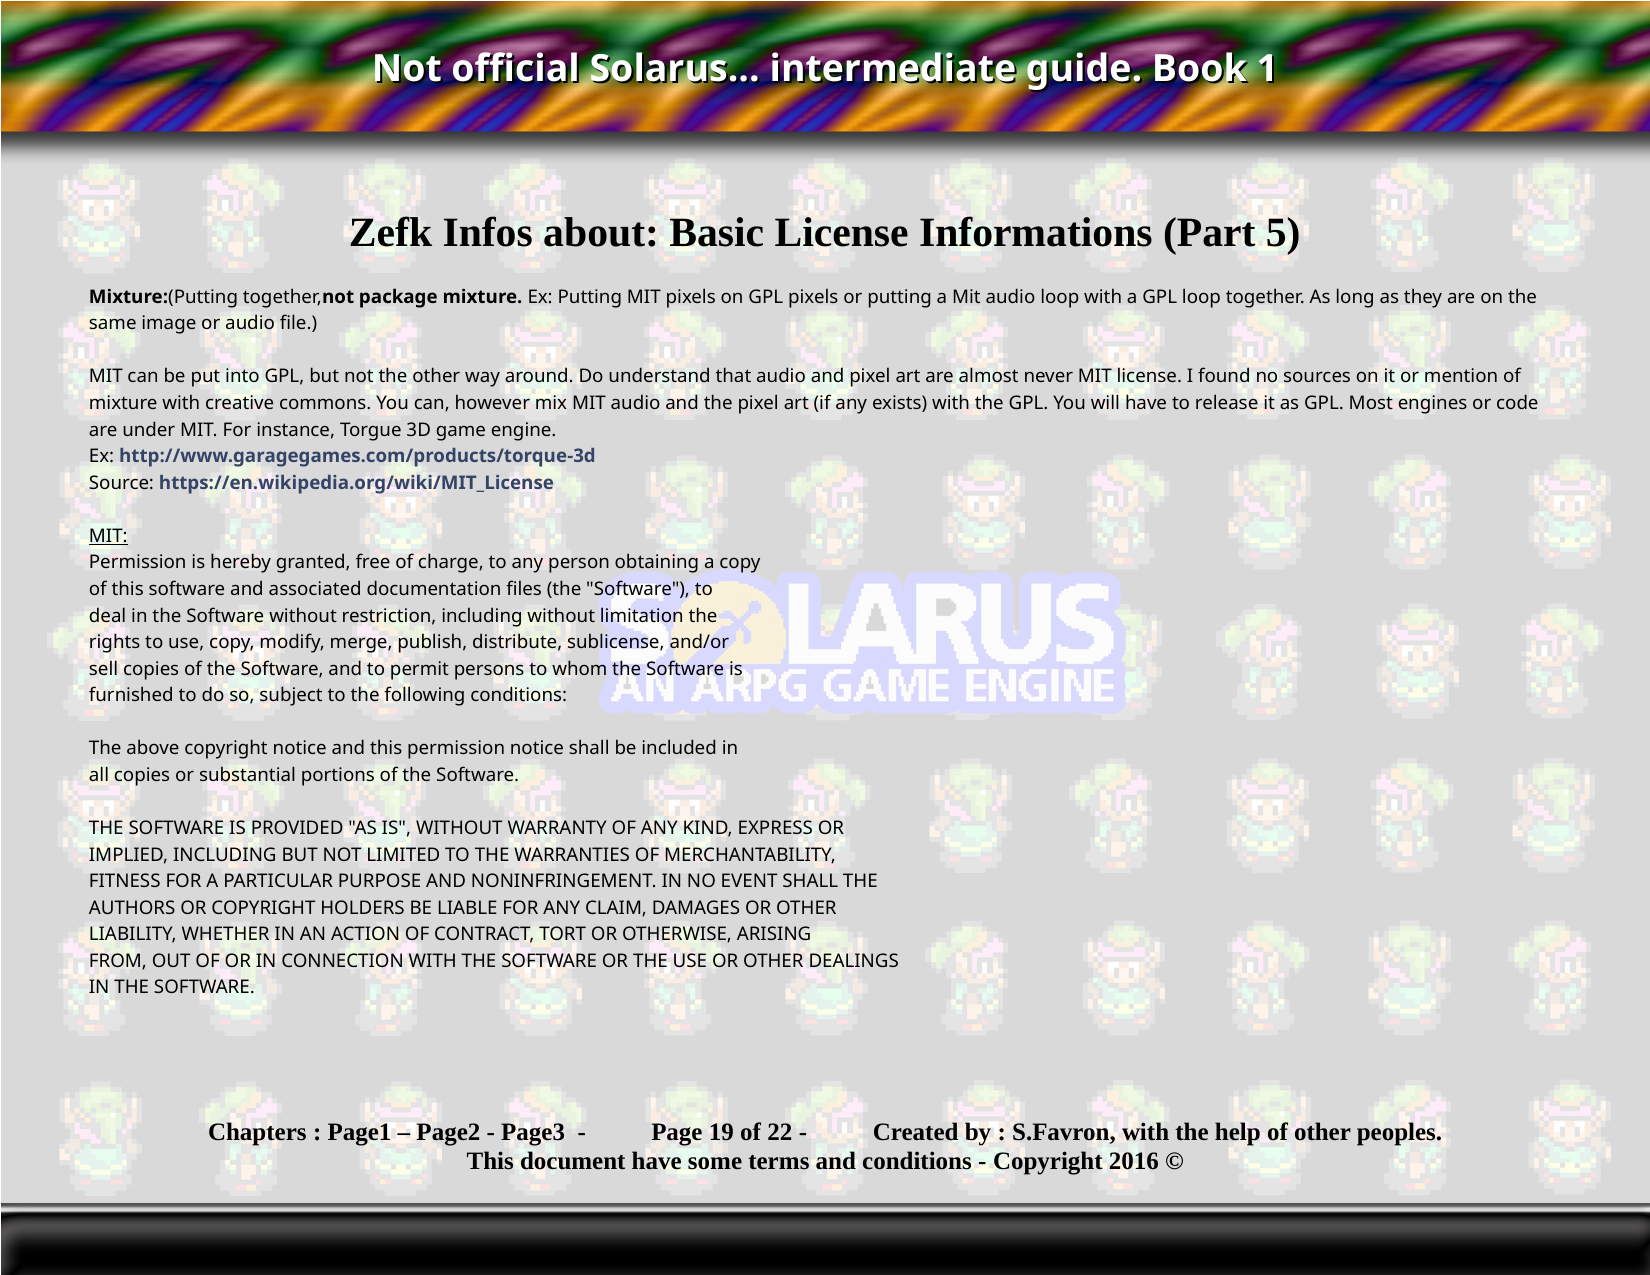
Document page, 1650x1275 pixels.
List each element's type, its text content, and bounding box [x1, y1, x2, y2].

text Zefk Infos about: Basic License Informations (Part 5) [89, 208, 1561, 256]
picture [1, 1, 1650, 1275]
text Mixture:(Putting together,not package mixture. Ex: Putting MIT pixels on GPL pixels or putting a Mit audio loop with a GPL loop together. As long as they are on the same image or audio file.) MIT can be put into GPL, but not the other way around. Do understand that audio and pixel art are almost never MIT license. I found no sources on it or mention of mixture with creative commons. You can, however mix MIT audio and the pixel art (if any exists) with the GPL. You will have to release it as GPL. Most engines or code are under MIT. For instance, Torgue 3D game engine. Ex: http://www.garagegames.com/products/torque-3d Source: https://en.wikipedia.org/wiki/MIT_License MIT: Permission is hereby granted, free of charge, to any person obtaining a copy of this software and associated documentation files (the "Software"), to deal in the Software without restriction, including without limitation the rights to use, copy, modify, merge, publish, distribute, sublicense, and/or sell copies of the Software, and to permit persons to whom the Software is furnished to do so, subject to the following conditions: The above copyright notice and this permission notice shall be included in all copies or substantial portions of the Software. THE SOFTWARE IS PROVIDED "AS IS", WITHOUT WARRANTY OF ANY KIND, EXPRESS OR IMPLIED, INCLUDING BUT NOT LIMITED TO THE WARRANTIES OF MERCHANTABILITY, FITNESS FOR A PARTICULAR PURPOSE AND NONINFRINGEMENT. IN NO EVENT SHALL THE AUTHORS OR COPYRIGHT HOLDERS BE LIABLE FOR ANY CLAIM, DAMAGES OR OTHER LIABILITY, WHETHER IN AN ACTION OF CONTRACT, TORT OR OTHERWISE, ARISING FROM, OUT OF OR IN CONNECTION WITH THE SOFTWARE OR THE USE OR OTHER DEALINGS IN THE SOFTWARE. [89, 256, 1561, 1033]
